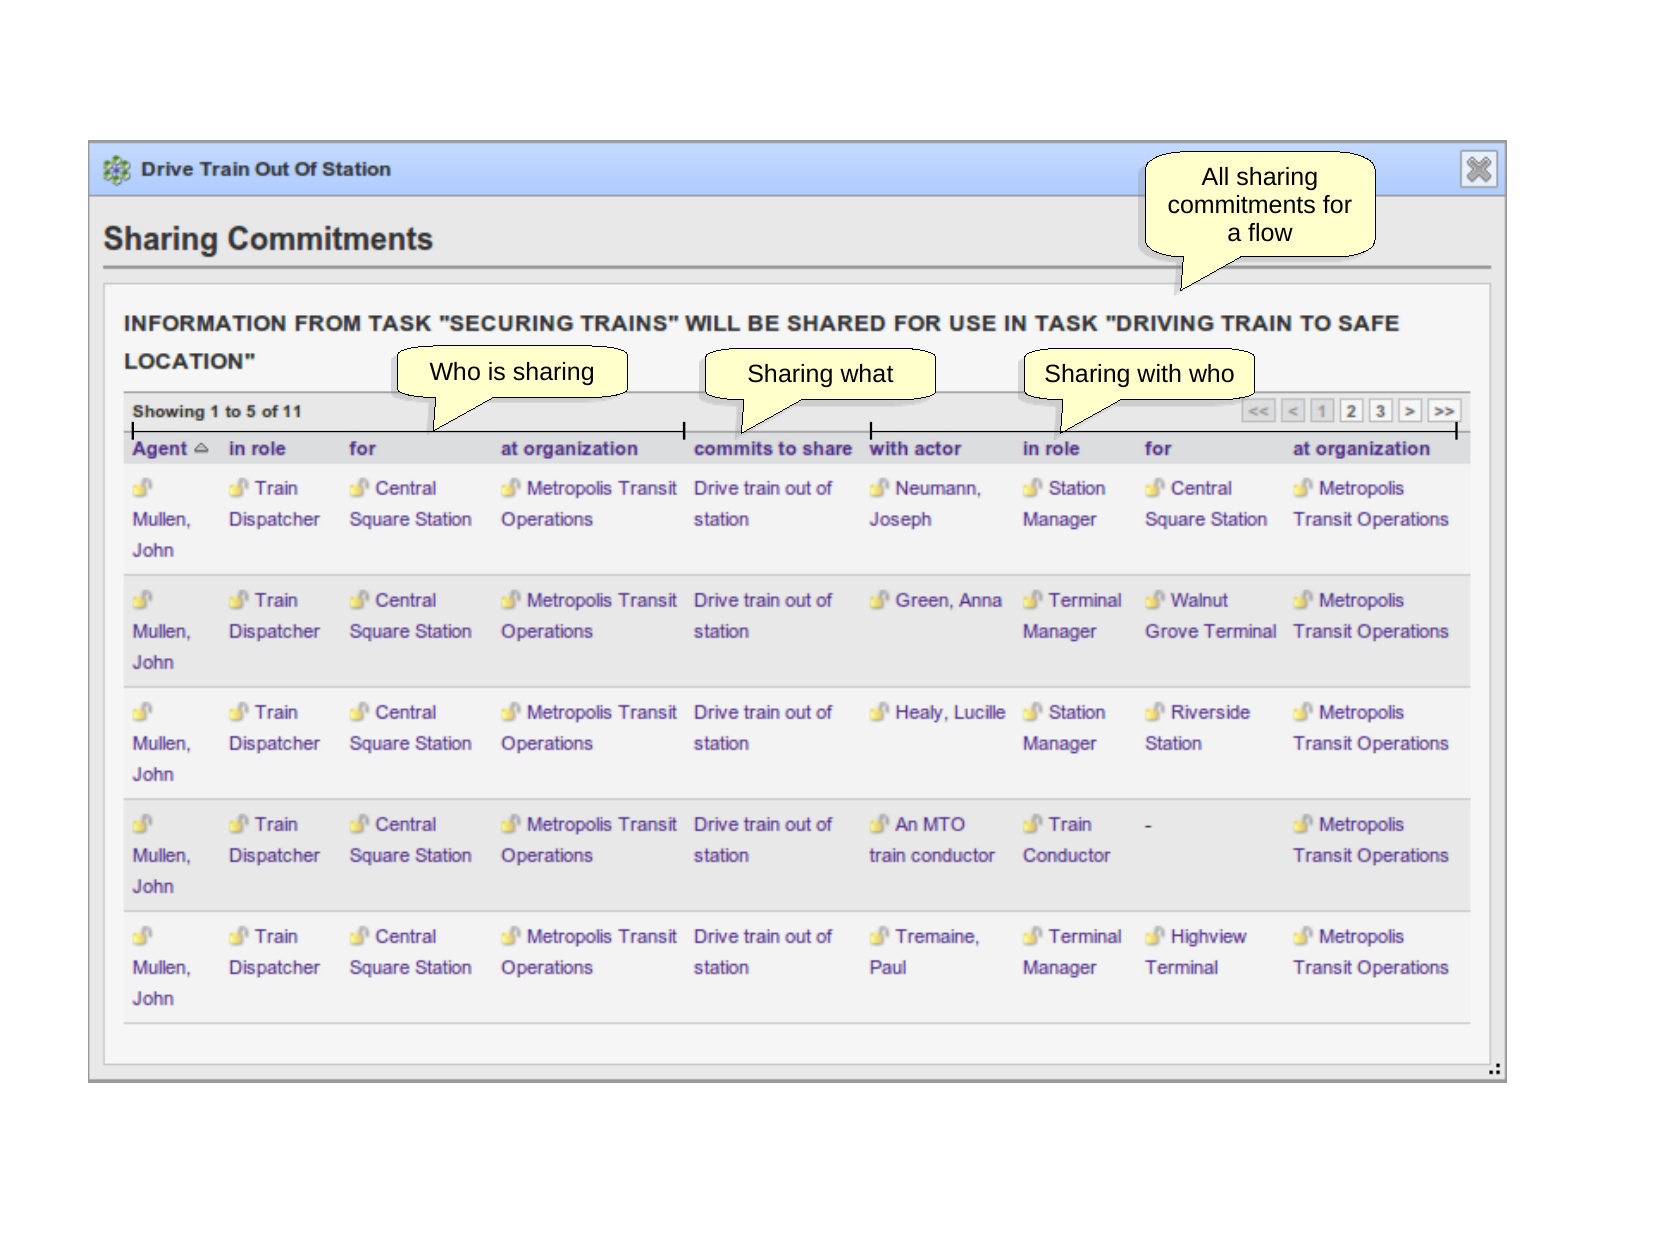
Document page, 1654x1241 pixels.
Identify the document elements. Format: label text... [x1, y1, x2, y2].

text_box Who is sharing [397, 345, 628, 431]
text_box Sharing what [705, 348, 936, 434]
picture [88, 140, 1507, 1083]
text_box All sharing commitments for a flow [1145, 151, 1376, 291]
text_box Sharing with who [1024, 348, 1255, 431]
